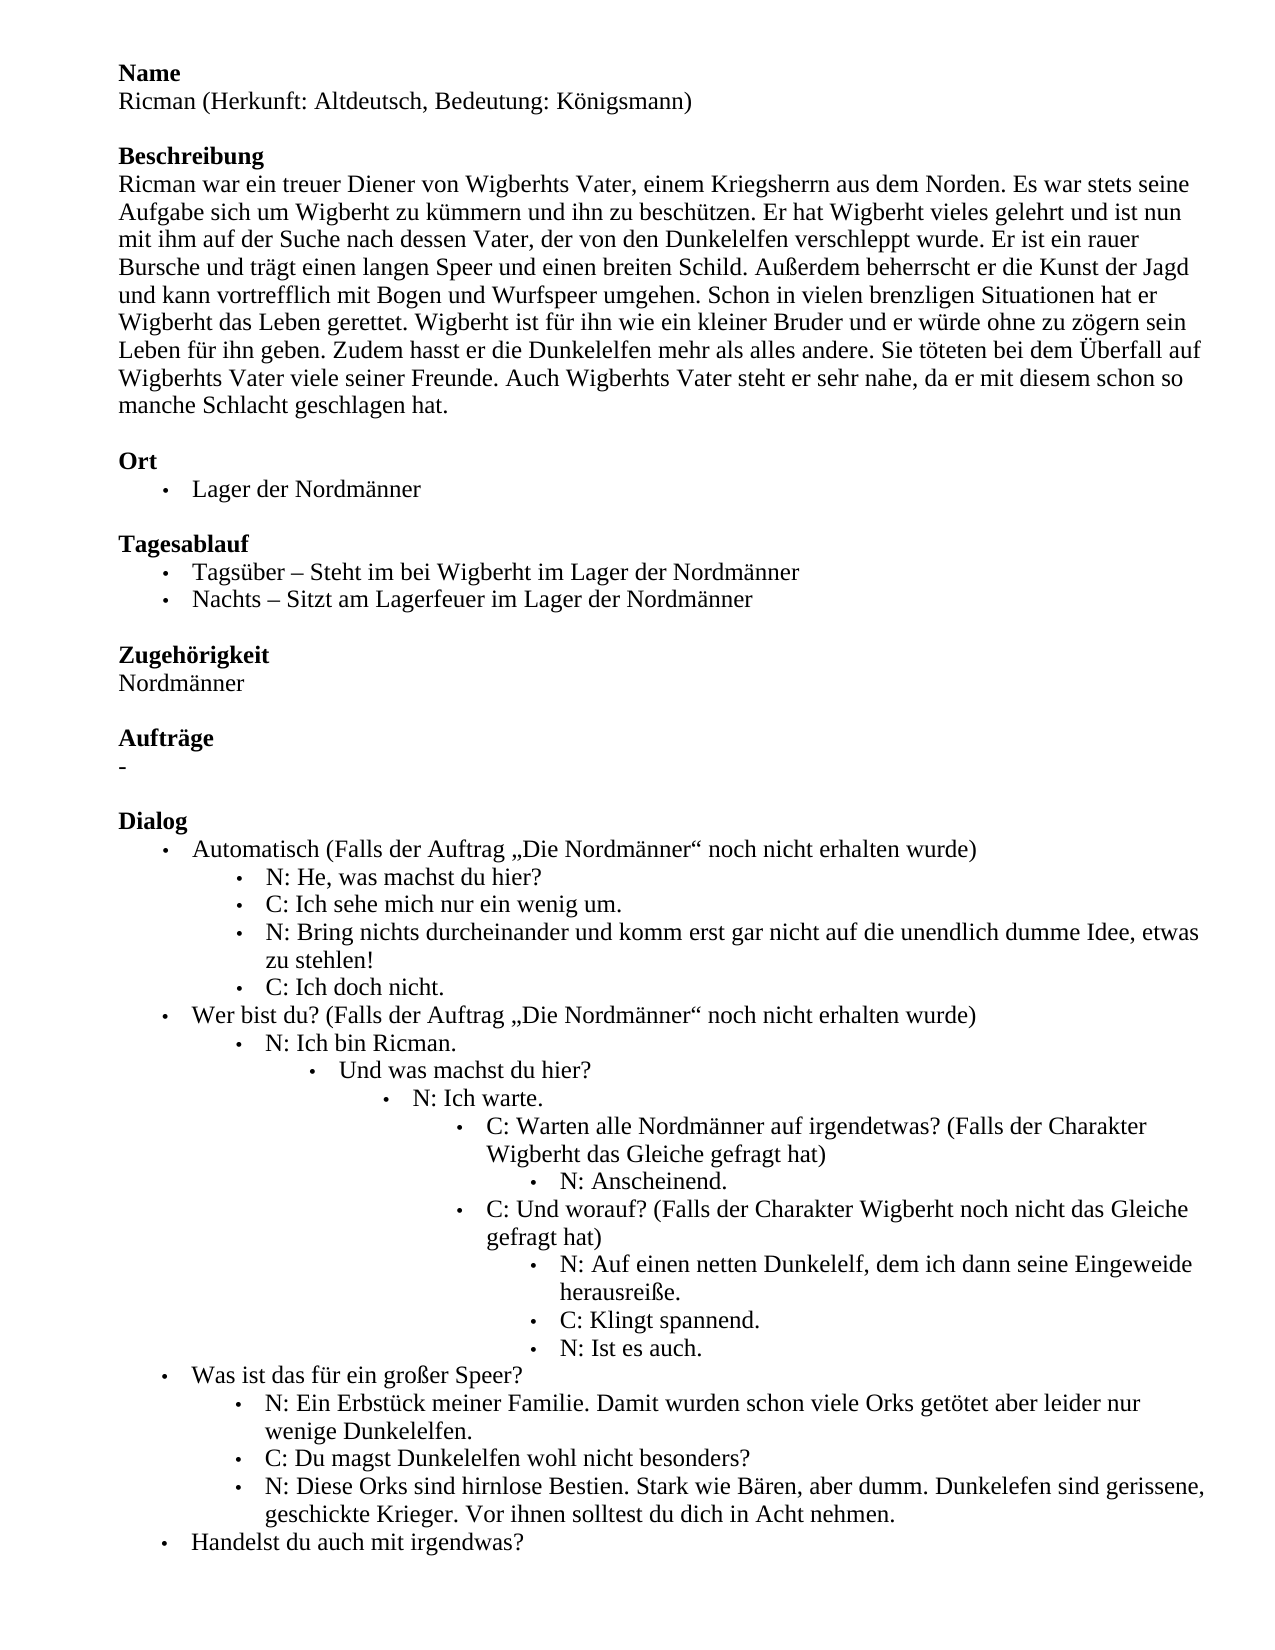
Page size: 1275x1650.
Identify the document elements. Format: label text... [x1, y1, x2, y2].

list Tagsüber – Steht im bei Wigberht im Lager der Nordmänner [162, 558, 1216, 586]
text Nordmänner [118, 669, 1216, 696]
text Aufträge [118, 724, 1216, 752]
text Ort [118, 447, 1216, 475]
list C: Und worauf? (Falls der Charakter Wigberht noch nicht das Gleiche gefragt hat) [456, 1195, 1216, 1251]
list C: Ich sehe mich nur ein wenig um. [236, 890, 1216, 918]
list N: Ist es auch. [530, 1334, 1216, 1361]
list N: He, was machst du hier? [236, 863, 1216, 890]
text Beschreibung [118, 142, 1216, 170]
list C: Ich doch nicht. [236, 973, 1216, 1001]
list Nachts – Sitzt am Lagerfeuer im Lager der Nordmänner [162, 586, 1216, 613]
list C: Du magst Dunkelelfen wohl nicht besonders? [235, 1444, 1216, 1472]
list C: Klingt spannend. [530, 1306, 1216, 1334]
list Lager der Nordmänner [162, 475, 1216, 502]
text Name [118, 59, 1216, 87]
list C: Warten alle Nordmänner auf irgendetwas? (Falls der Charakter Wigberht das Gleiche gefragt hat) [456, 1112, 1216, 1167]
list Automatisch (Falls der Auftrag „Die Nordmänner“ noch nicht erhalten wurde) [162, 835, 1216, 863]
text Ricman (Herkunft: Altdeutsch, Bedeutung: Königsmann) [118, 87, 1216, 114]
list Handelst du auch mit irgendwas? [161, 1528, 1216, 1555]
text Zugehörigkeit [118, 641, 1216, 669]
text - [118, 752, 1216, 779]
list N: Ein Erbstück meiner Familie. Damit wurden schon viele Orks getötet aber leider nur wenige Dunkelelfen. [235, 1389, 1216, 1444]
list Wer bist du? (Falls der Auftrag „Die Nordmänner“ noch nicht erhalten wurde) [162, 1001, 1216, 1029]
text Tagesablauf [118, 530, 1216, 558]
text Ricman war ein treuer Diener von Wigberhts Vater, einem Kriegsherrn aus dem Norden. Es war stets seine Aufgabe sich um Wigberht zu kümmern und ihn zu beschützen. Er hat Wigberht vieles gelehrt und ist nun mit ihm auf der Suche nach dessen Vater, der von den Dunkelelfen verschleppt wurde. Er ist ein rauer Bursche und trägt einen langen Speer und einen breiten Schild. Außerdem beherrscht er die Kunst der Jagd und kann vortrefflich mit Bogen und Wurfspeer umgehen. Schon in vielen brenzligen Situationen hat er Wigberht das Leben gerettet. Wigberht ist für ihn wie ein kleiner Bruder und er würde ohne zu zögern sein Leben für ihn geben. Zudem hasst er die Dunkelelfen mehr als alles andere. Sie töteten bei dem Überfall auf Wigberhts Vater viele seiner Freunde. Auch Wigberhts Vater steht er sehr nahe, da er mit diesem schon so manche Schlacht geschlagen hat. [118, 170, 1216, 419]
list N: Ich warte. [383, 1084, 1216, 1112]
list N: Auf einen netten Dunkelelf, dem ich dann seine Eingeweide herausreiße. [530, 1251, 1216, 1306]
list N: Diese Orks sind hirnlose Bestien. Stark wie Bären, aber dumm. Dunkelefen sind gerissene, geschickte Krieger. Vor ihnen solltest du dich in Acht nehmen. [235, 1472, 1216, 1528]
list N: Anscheinend. [530, 1167, 1216, 1195]
list N: Bring nichts durcheinander und komm erst gar nicht auf die unendlich dumme Idee, etwas zu stehlen! [236, 918, 1216, 973]
list N: Ich bin Ricman. [236, 1029, 1216, 1057]
list Und was machst du hier? [309, 1057, 1216, 1084]
list Was ist das für ein großer Speer? [161, 1361, 1216, 1389]
text Dialog [118, 807, 1216, 835]
